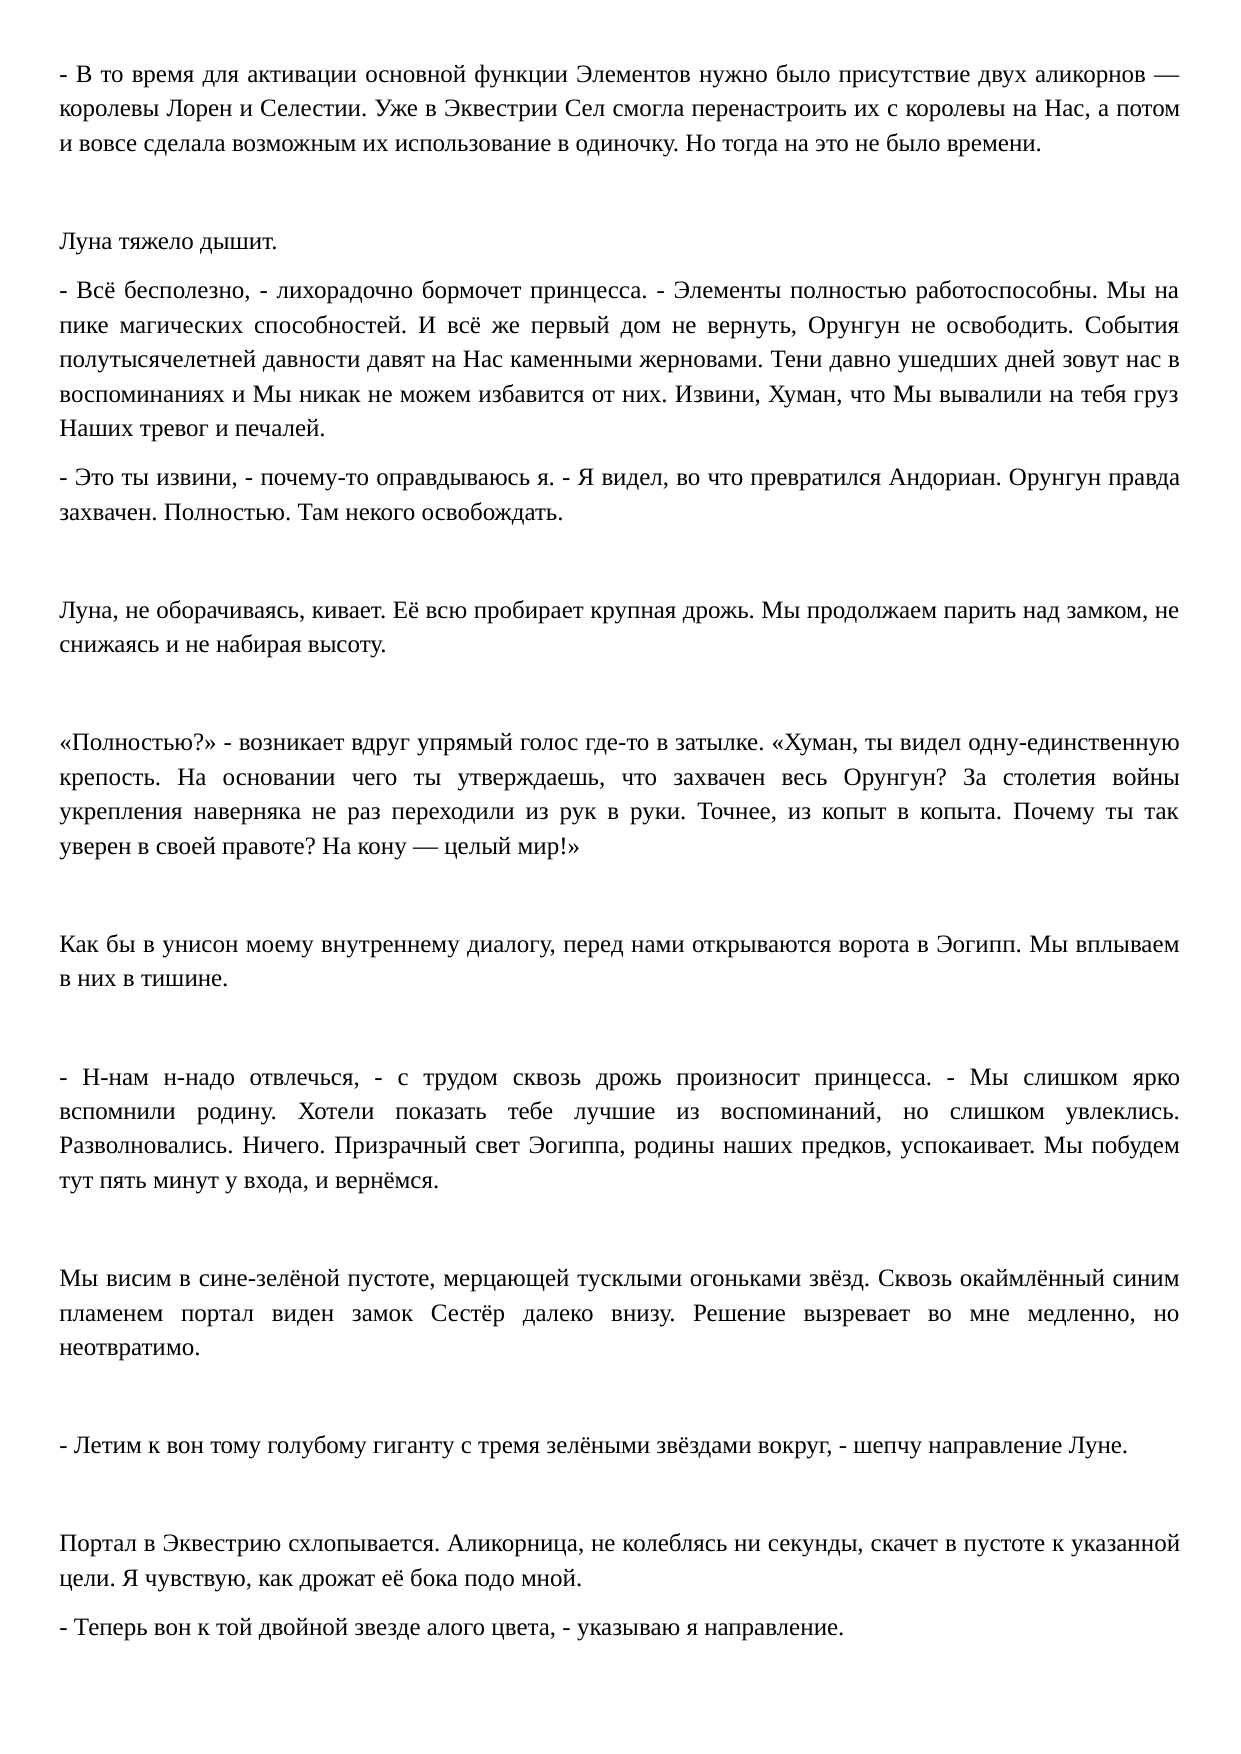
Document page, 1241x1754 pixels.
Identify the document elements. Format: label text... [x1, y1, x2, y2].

text - Н-нам н-надо отвлечься, - с трудом сквозь дрожь произносит принцесса. - Мы слишком ярко вспомнили родину. Хотели показать тебе лучшие из воспоминаний, но слишком увлеклись. Разволновались. Ничего. Призрачный свет Эогиппа, родины наших предков, успокаивает. Мы побудем тут пять минут у входа, и вернёмся. [59, 1062, 1181, 1194]
text Луна тяжело дышит. [59, 226, 1181, 255]
text - Это ты извини, - почему-то оправдываюсь я. - Я видел, во что превратился Андориан. Орунгун правда захвачен. Полностью. Там некого освобождать. [59, 462, 1181, 525]
text - Всё бесполезно, - лихорадочно бормочет принцесса. - Элементы полностью работоспособны. Мы на пике магических способностей. И всё же первый дом не вернуть, Орунгун не освободить. События полутысячелетней давности давят на Нас каменными жерновами. Тени давно ушедших дней зовут нас в воспоминаниях и Мы никак не можем избавится от них. Извини, Хуман, что Мы вывалили на тебя груз Наших тревог и печалей. [59, 275, 1181, 442]
text Луна, не оборачиваясь, кивает. Её всю пробирает крупная дрожь. Мы продолжаем парить над замком, не снижаясь и не набирая высоту. [59, 595, 1181, 658]
text Портал в Эквестрию схлопывается. Аликорница, не колеблясь ни секунды, скачет в пустоте к указанной цели. Я чувствую, как дрожат её бока подо мной. [59, 1528, 1181, 1592]
text - В то время для активации основной функции Элементов нужно было присутствие двух аликорнов — королевы Лорен и Селестии. Уже в Эквестрии Сел смогла перенастроить их с королевы на Нас, а потом и вовсе сделала возможным их использование в одиночку. Но тогда на это не было времени. [59, 59, 1181, 157]
text Как бы в унисон моему внутреннему диалогу, перед нами открываются ворота в Эогипп. Мы вплываем в них в тишине. [59, 929, 1181, 992]
text Мы висим в сине-зелёной пустоте, мерцающей тусклыми огоньками звёзд. Сквозь окаймлённый синим пламенем портал виден замок Сестёр далеко внизу. Решение вызревает во мне медленно, но неотвратимо. [59, 1263, 1181, 1361]
text «Полностью?» - возникает вдруг упрямый голос где-то в затылке. «Хуман, ты видел одну-единственную крепость. На основании чего ты утверждаешь, что захвачен весь Орунгун? За столетия войны укрепления наверняка не раз переходили из рук в руки. Точнее, из копыт в копыта. Почему ты так уверен в своей правоте? На кону — целый мир!» [59, 727, 1181, 859]
text - Теперь вон к той двойной звезде алого цвета, - указываю я направление. [59, 1612, 1181, 1641]
text - Летим к вон тому голубому гиганту с тремя зелёными звёздами вокруг, - шепчу направление Луне. [59, 1430, 1181, 1459]
